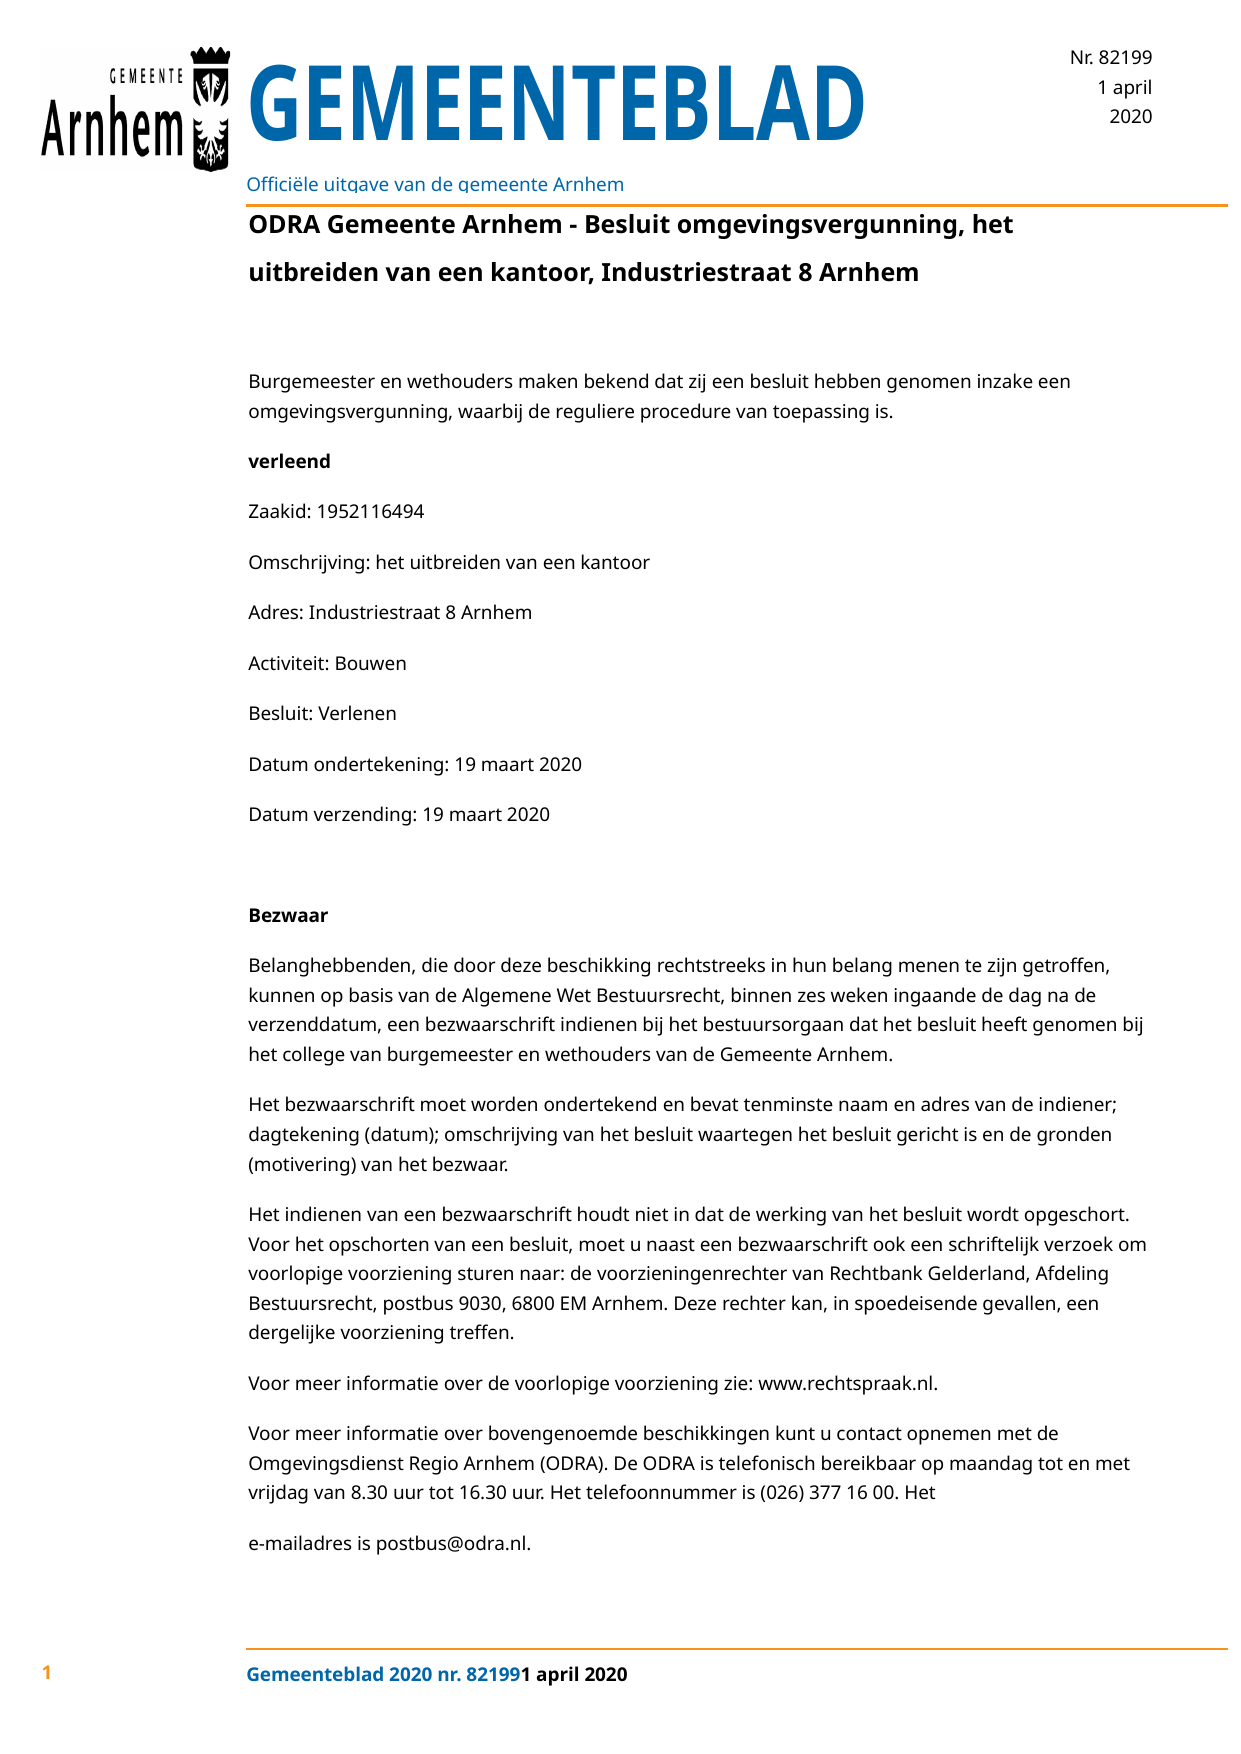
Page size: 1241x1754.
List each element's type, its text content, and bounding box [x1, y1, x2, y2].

text ODRA Gemeente Arnhem - Besluit omgevingsvergunning, het uitbreiden van een kantoor, Industriestraat 8 Arnhem [248, 207, 1152, 288]
text Omschrijving: het uitbreiden van een kantoor [248, 549, 1152, 575]
text Burgemeester en wethouders maken bekend dat zij een besluit hebben genomen inzake een omgevingsvergunning, waarbij de reguliere procedure van toepassing is. [248, 368, 1152, 424]
text Activiteit: Bouwen [248, 650, 1152, 676]
text Adres: Industriestraat 8 Arnhem [248, 599, 1152, 625]
text Bezwaar [248, 902, 1152, 928]
text Datum verzending: 19 maart 2020 [248, 801, 1152, 827]
text Belanghebbenden, die door deze beschikking rechtstreeks in hun belang menen te zijn getroffen, kunnen op basis van de Algemene Wet Bestuursrecht, binnen zes weken ingaande de dag na de verzenddatum, een bezwaarschrift indienen bij het bestuursorgaan dat het besluit heeft genomen bij het college van burgemeester en wethouders van de Gemeente Arnhem. [248, 952, 1152, 1067]
text e-mailadres is postbus@odra.nl. [248, 1530, 1152, 1556]
picture [41, 47, 231, 172]
text verleend [248, 448, 1152, 474]
text Het bezwaarschrift moet worden ondertekend en bevat tenminste naam en adres van de indiener; dagtekening (datum); omschrijving van het besluit waartegen het besluit gericht is en de gronden (motivering) van het bezwaar. [248, 1092, 1152, 1177]
text Besluit: Verlenen [248, 700, 1152, 726]
text Datum ondertekening: 19 maart 2020 [248, 751, 1152, 777]
text Het indienen van een bezwaarschrift houdt niet in dat de werking van het besluit wordt opgeschort. Voor het opschorten van een besluit, moet u naast een bezwaarschrift ook een schriftelijk verzoek om voorlopige voorziening sturen naar: de voorzieningenrechter van Rechtbank Gelderland, Afdeling Bestuursrecht, postbus 9030, 6800 EM Arnhem. Deze rechter kan, in spoedeisende gevallen, een dergelijke voorziening treffen. [248, 1201, 1152, 1345]
text Zaakid: 1952116494 [248, 499, 1152, 524]
text Voor meer informatie over de voorlopige voorziening zie: www.rechtspraak.nl. [248, 1370, 1152, 1396]
text Voor meer informatie over bovengenoemde beschikkingen kunt u contact opnemen met de Omgevingsdienst Regio Arnhem (ODRA). De ODRA is telefonisch bereikbaar op maandag tot en met vrijdag van 8.30 uur tot 16.30 uur. Het telefoonnummer is (026) 377 16 00. Het [248, 1420, 1152, 1505]
